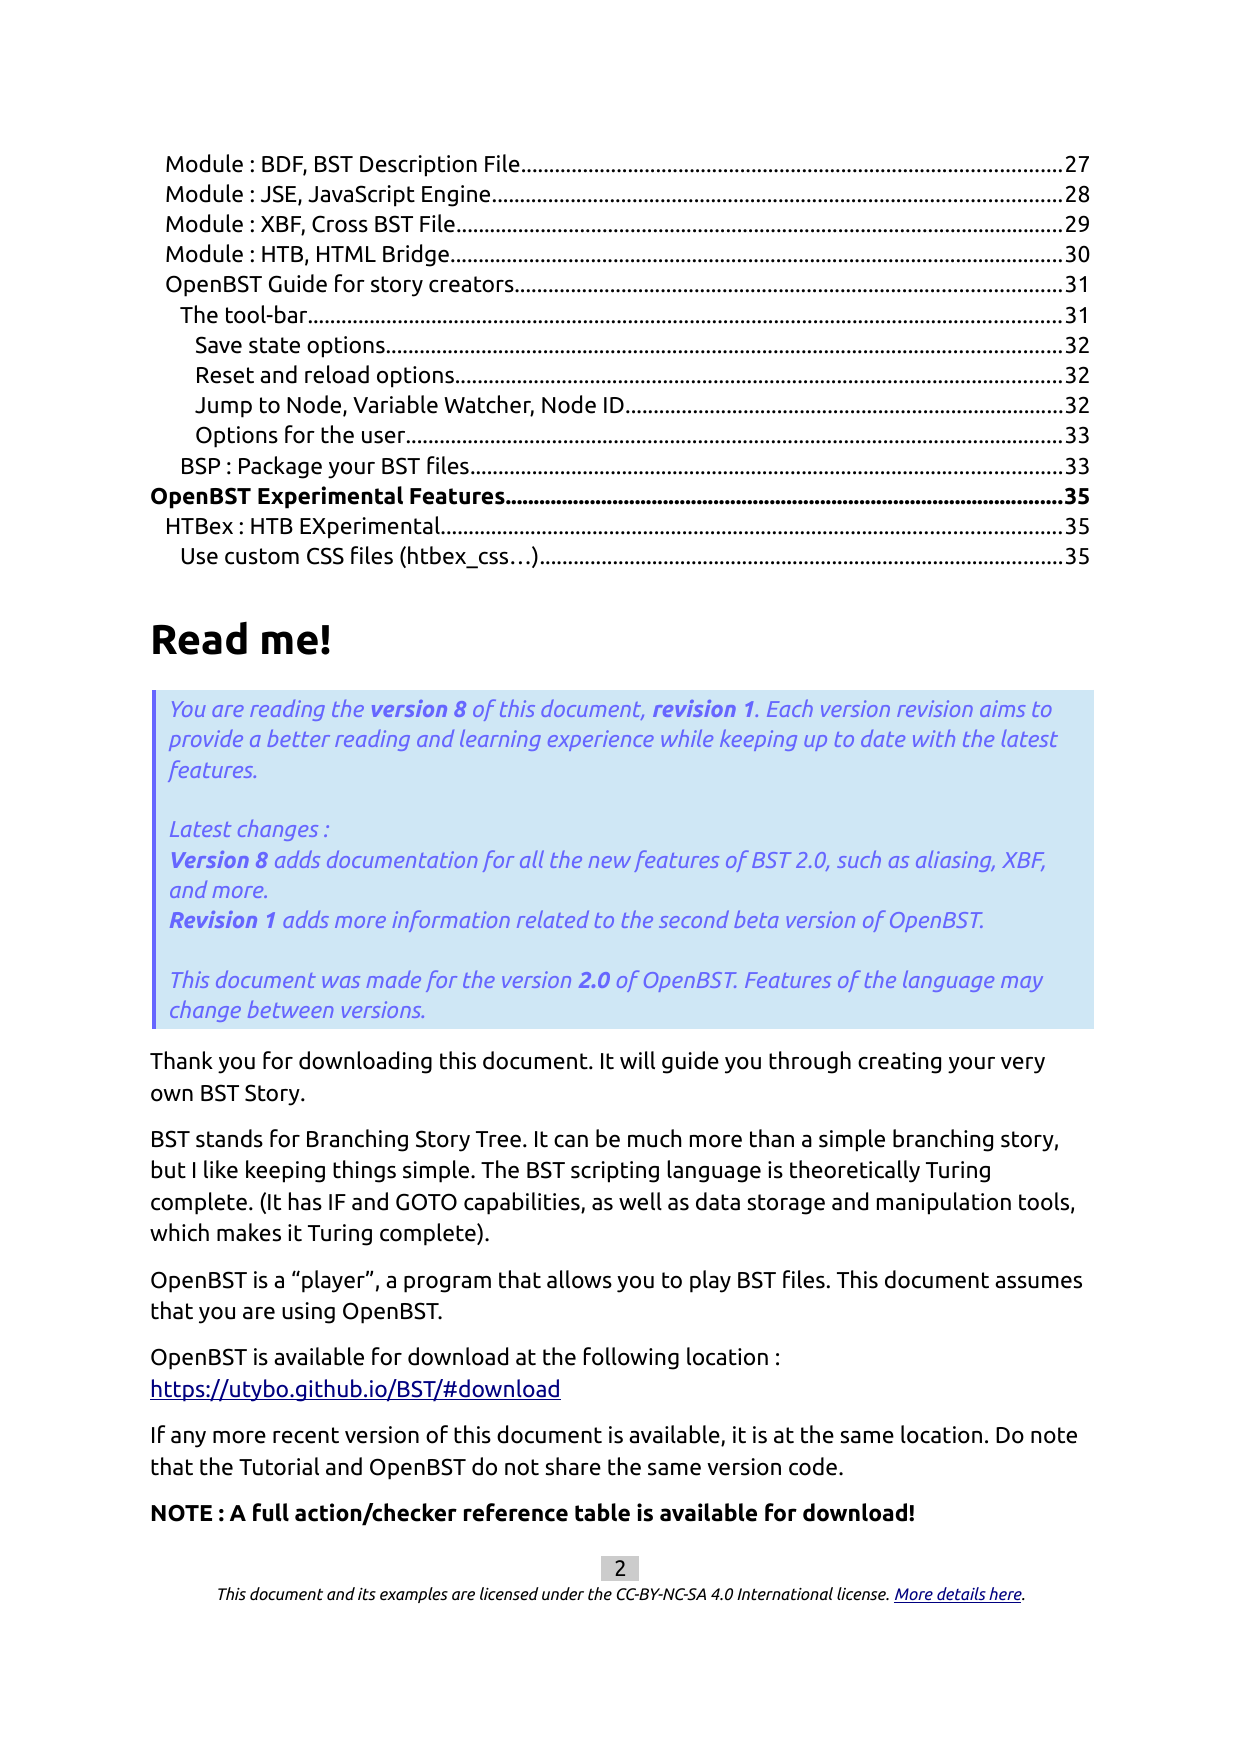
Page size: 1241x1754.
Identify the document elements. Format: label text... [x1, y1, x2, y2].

text Latest changes : Version 8 adds documentation for all the new features of BST 2.0, such as aliasing, XBF, and more. Revision 1 adds more information related to the second beta version of OpenBST. [156, 810, 1090, 933]
text OpenBST is available for download at the following location : https://utybo.github.io/BST/#download [150, 1344, 1090, 1402]
text Module : XBF, Cross BST File 29 [165, 210, 1090, 237]
text BST stands for Branching Story Tree. It can be much more than a simple branching story, but I like keeping things simple. The BST scripting language is theoretically Turing complete. (It has IF and GOTO capabilities, as well as data storage and manipulation tools, which makes it Turing complete). [150, 1125, 1090, 1246]
text Use custom CSS files (htbex_css…) 35 [180, 543, 1090, 569]
text Options for the user 33 [195, 422, 1090, 448]
text OpenBST Experimental Features 35 [150, 482, 1090, 509]
text If any more recent version of this document is available, it is at the same location. Do note that the Tutorial and OpenBST do not share the same version code. [150, 1421, 1090, 1479]
text Module : BDF, BST Description File 27 [165, 150, 1090, 176]
text NOTE : A full action/checker reference table is available for download! [150, 1499, 1090, 1526]
text Thank you for downloading this document. It will guide you through creating your very own BST Story. [150, 1047, 1090, 1105]
text Reset and reload options 32 [195, 361, 1090, 388]
text This document was made for the version 2.0 of OpenBST. Features of the language may change between versions. [156, 960, 1090, 1029]
text Jump to Node, Variable Watcher, Node ID 32 [195, 392, 1090, 418]
text Module : HTB, HTML Bridge 30 [165, 241, 1090, 267]
subtitle Read me! [150, 614, 1090, 662]
text You are reading the version 8 of this document, revision 1. Each version revision aims to provide a better reading and learning experience while keeping up to date with the latest features. [156, 690, 1090, 782]
text Module : JSE, JavaScript Engine 28 [165, 180, 1090, 207]
text HTBex : HTB EXperimental 35 [165, 512, 1090, 539]
text OpenBST Guide for story creators 31 [165, 271, 1090, 297]
text The tool-bar 31 [180, 301, 1090, 327]
text BSP : Package your BST files 33 [180, 452, 1090, 478]
text OpenBST is a “player”, a program that allows you to play BST files. This document assumes that you are using OpenBST. [150, 1266, 1090, 1324]
text Save state options 32 [195, 331, 1090, 358]
